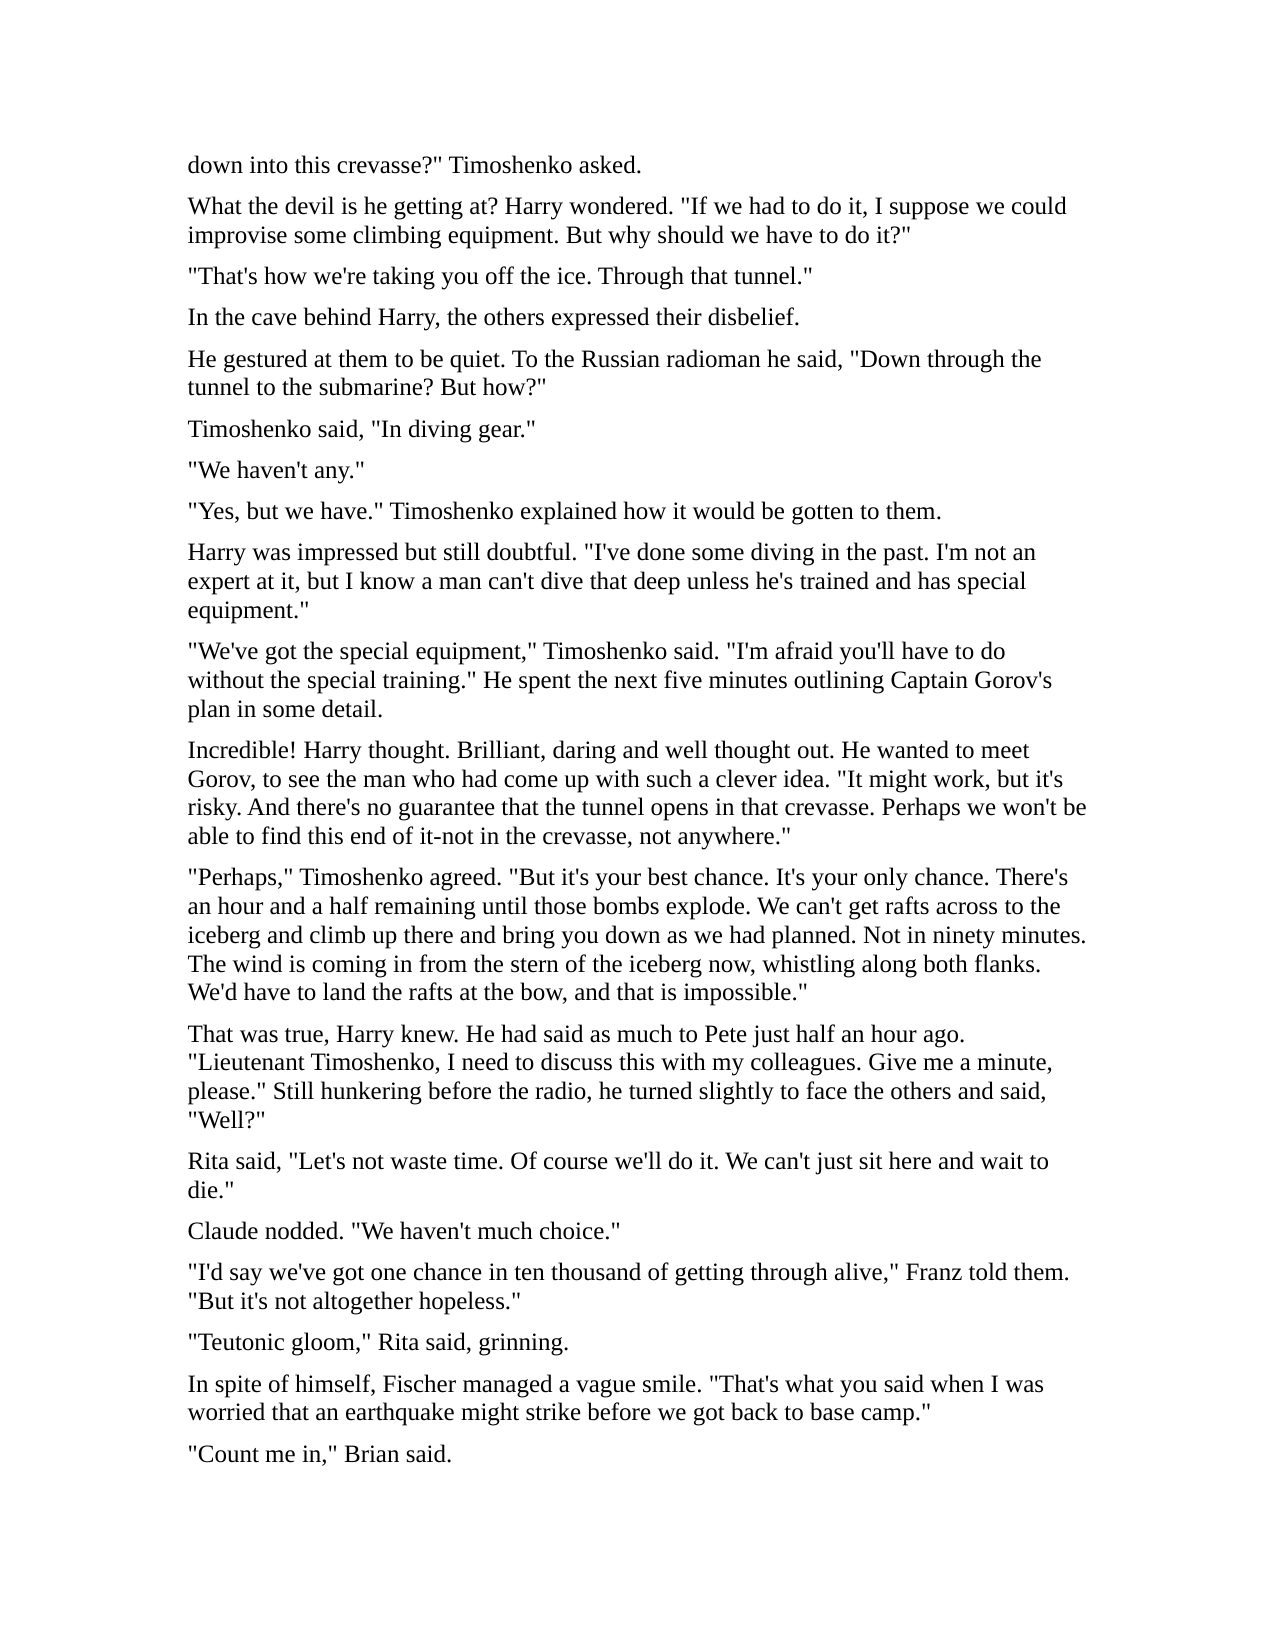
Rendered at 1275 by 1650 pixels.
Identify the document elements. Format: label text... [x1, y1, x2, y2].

text In the cave behind Harry, the others expressed their disbelief. [187, 302, 1087, 331]
text "Perhaps," Timoshenko agreed. "But it's your best chance. It's your only chance. There's an hour and a half remaining until those bombs explode. We can't get rafts across to the iceberg and climb up there and bring you down as we had planned. Not in ninety minutes. The wind is coming in from the stern of the iceberg now, whistling along both flanks. We'd have to land the rafts at the bow, and that is impossible." [187, 862, 1087, 1006]
text "I'd say we've got one chance in ten thousand of getting through alive," Franz told them. "But it's not altogether hopeless." [187, 1257, 1087, 1315]
text That was true, Harry knew. He had said as much to Pete just half an hour ago. "Lieutenant Timoshenko, I need to discuss this with my colleagues. Give me a minute, please." Still hunkering before the radio, he turned slightly to face the others and said, "Well?" [187, 1019, 1087, 1134]
text Rita said, "Let's not waste time. Of course we'll do it. We can't just sit here and wait to die." [187, 1146, 1087, 1204]
text Claude nodded. "We haven't much choice." [187, 1216, 1087, 1245]
text "We haven't any." [187, 455, 1087, 484]
text "Count me in," Brian said. [187, 1439, 1087, 1467]
text "Teutonic gloom," Rita said, grinning. [187, 1327, 1087, 1356]
text He gestured at them to be quiet. To the Russian radioman he said, "Down through the tunnel to the submarine? But how?" [187, 344, 1087, 401]
text Harry was impressed but still doubtful. "I've done some diving in the past. I'm not an expert at it, but I know a man can't dive that deep unless he's trained and has special equipment." [187, 537, 1087, 624]
text down into this crevasse?" Timoshenko asked. [187, 150, 1087, 179]
text In spite of himself, Fischer managed a vague smile. "That's what you said when I was worried that an earthquake might strike before we got back to base camp." [187, 1369, 1087, 1426]
text Timoshenko said, "In diving gear." [187, 414, 1087, 442]
text "We've got the special equipment," Timoshenko said. "I'm afraid you'll have to do without the special training." He spent the next five minutes outlining Captain Gorov's plan in some detail. [187, 636, 1087, 722]
text "Yes, but we have." Timoshenko explained how it would be gotten to them. [187, 496, 1087, 525]
text Incredible! Harry thought. Brilliant, daring and well thought out. He wanted to meet Gorov, to see the man who had come up with such a clever idea. "It might work, but it's risky. And there's no guarantee that the tunnel opens in that crevasse. Perhaps we won't be able to find this end of it-not in the crevasse, not anywhere." [187, 735, 1087, 850]
text "That's how we're taking you off the ice. Through that tunnel." [187, 261, 1087, 290]
text What the devil is he getting at? Harry wondered. "If we had to do it, I suppose we could improvise some climbing equipment. But why should we have to do it?" [187, 191, 1087, 249]
